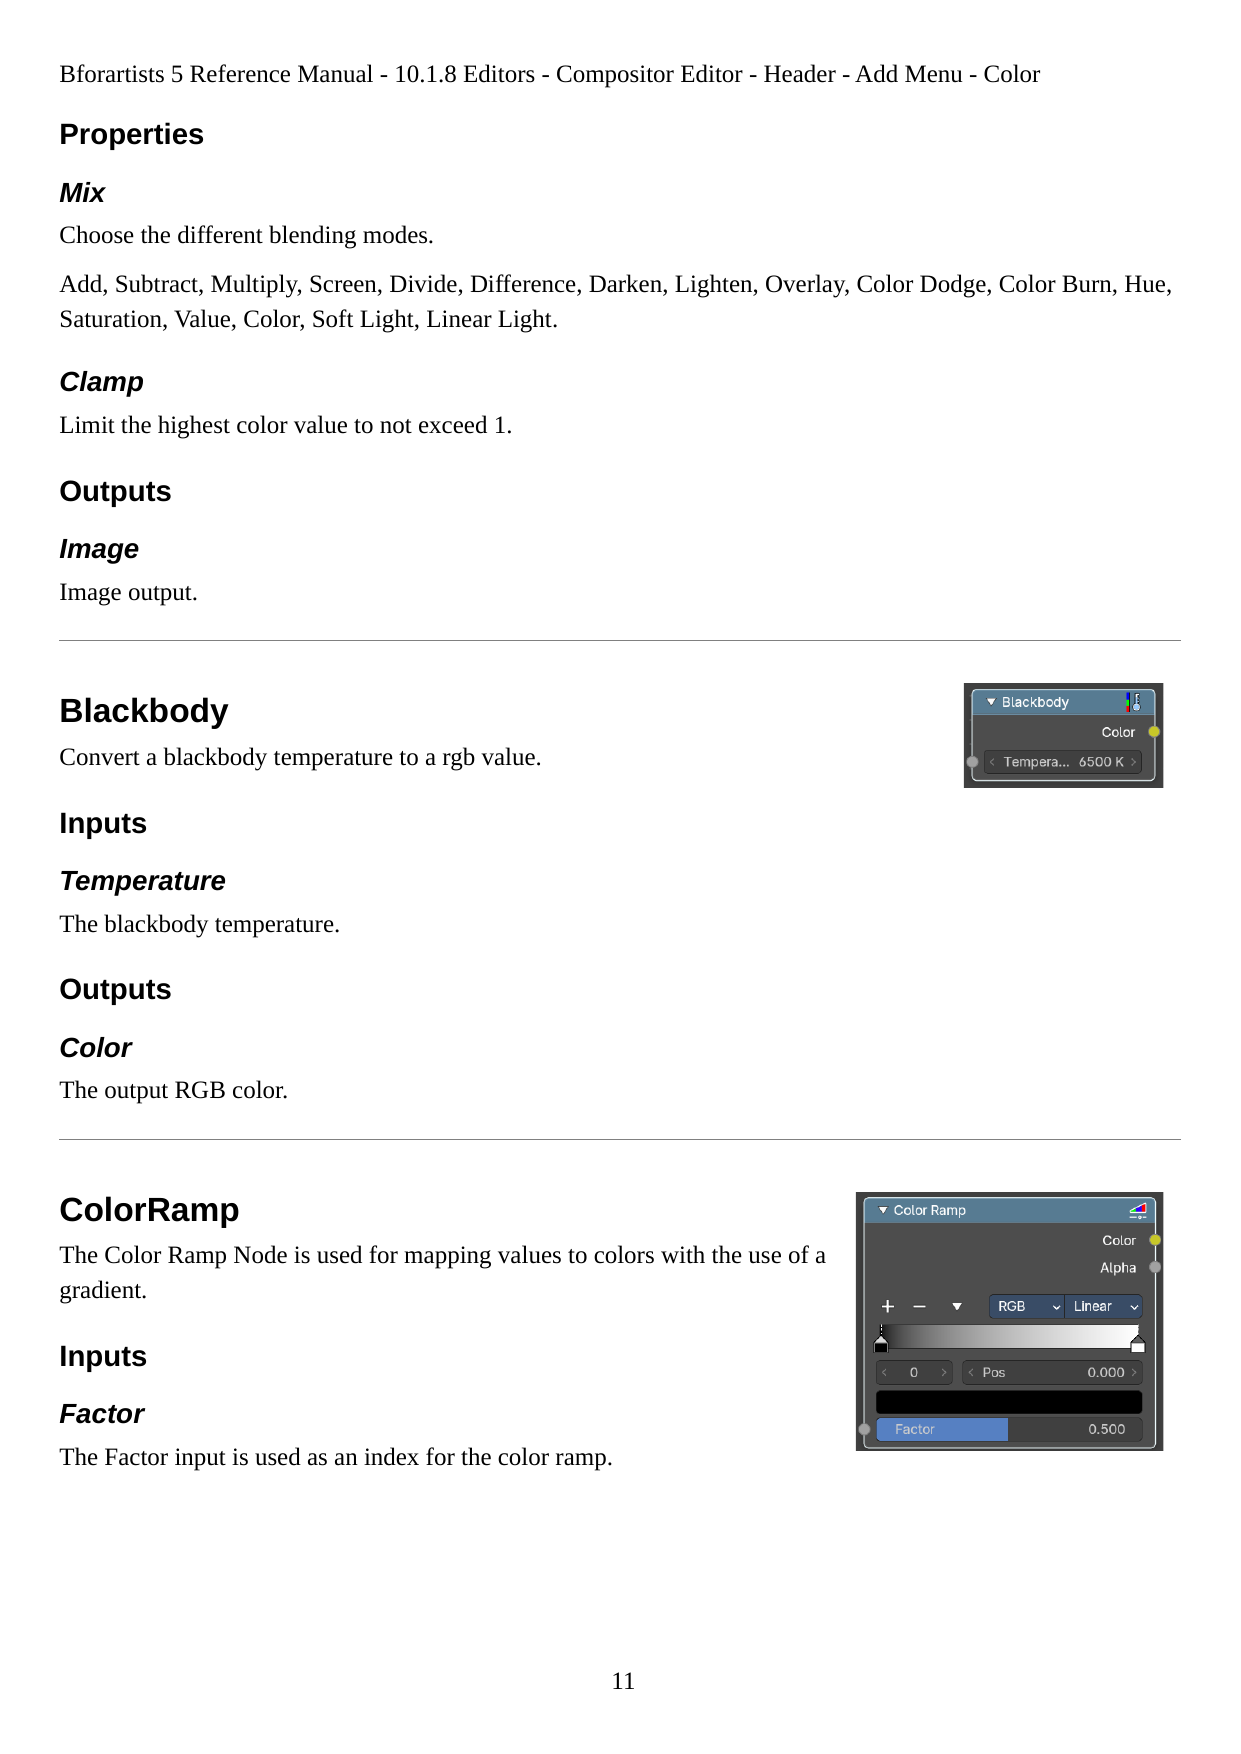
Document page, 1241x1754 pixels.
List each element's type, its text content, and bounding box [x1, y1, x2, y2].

subtitle [1164, 1339, 1181, 1372]
subtitle [1164, 1397, 1181, 1429]
subtitle Image [59, 532, 1181, 564]
subtitle Inputs [59, 806, 1181, 839]
picture [963, 683, 1164, 788]
subtitle Factor [59, 1397, 855, 1429]
text The output RGB color. [59, 1075, 1181, 1104]
subtitle Blackbody [59, 691, 963, 729]
subtitle Clamp [59, 366, 1181, 397]
subtitle Temperature [59, 864, 1181, 896]
text Add, Subtract, Multiply, Screen, Divide, Difference, Darken, Lighten, Overlay, Color Dodge, Color Burn, Hue, Saturation, Value, Color, Soft Light, Linear Light. [59, 269, 1181, 333]
text Choose the different blending modes. [59, 220, 1181, 249]
subtitle Color [59, 1031, 1181, 1063]
subtitle Mix [59, 176, 1181, 208]
subtitle Outputs [59, 972, 1181, 1006]
text Limit the highest color value to not exceed 1. [59, 410, 1181, 439]
subtitle Outputs [59, 473, 1181, 507]
subtitle Properties [59, 117, 1181, 151]
text Convert a blackbody temperature to a rgb value. [59, 742, 963, 771]
text The Factor input is used as an index for the color ramp. [59, 1442, 1181, 1471]
text Image output. [59, 577, 1181, 605]
subtitle Inputs [59, 1339, 855, 1372]
text The blackbody temperature. [59, 909, 1181, 937]
picture [855, 1192, 1164, 1451]
subtitle ColorRamp [59, 1189, 1181, 1228]
text The Color Ramp Node is used for mapping values to colors with the use of a gradient. [59, 1241, 855, 1304]
subtitle [1164, 691, 1181, 729]
